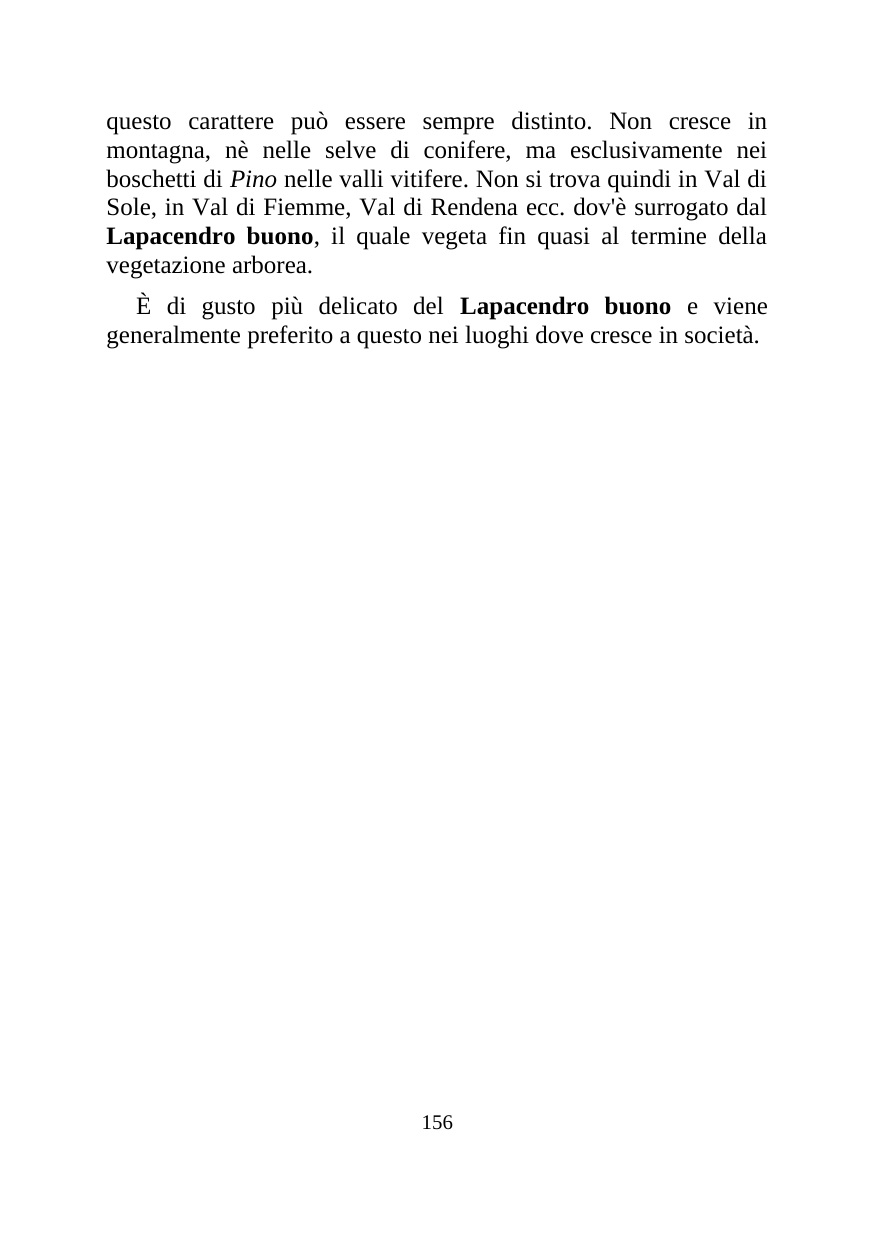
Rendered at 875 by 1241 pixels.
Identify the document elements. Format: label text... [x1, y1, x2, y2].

text È di gusto più delicato del Lapacendro buono e viene generalmente preferito a questo nei luoghi dove cresce in società. [106, 291, 768, 349]
text questo carattere può essere sempre distinto. Non cresce in montagna, nè nelle selve di conifere, ma esclusivamente nei boschetti di Pino nelle valli vitifere. Non si trova quindi in Val di Sole, in Val di Fiemme, Val di Rendena ecc. dov'è surrogato dal Lapacendro buono, il quale vegeta fin quasi al termine della vegetazione arborea. [106, 106, 768, 279]
